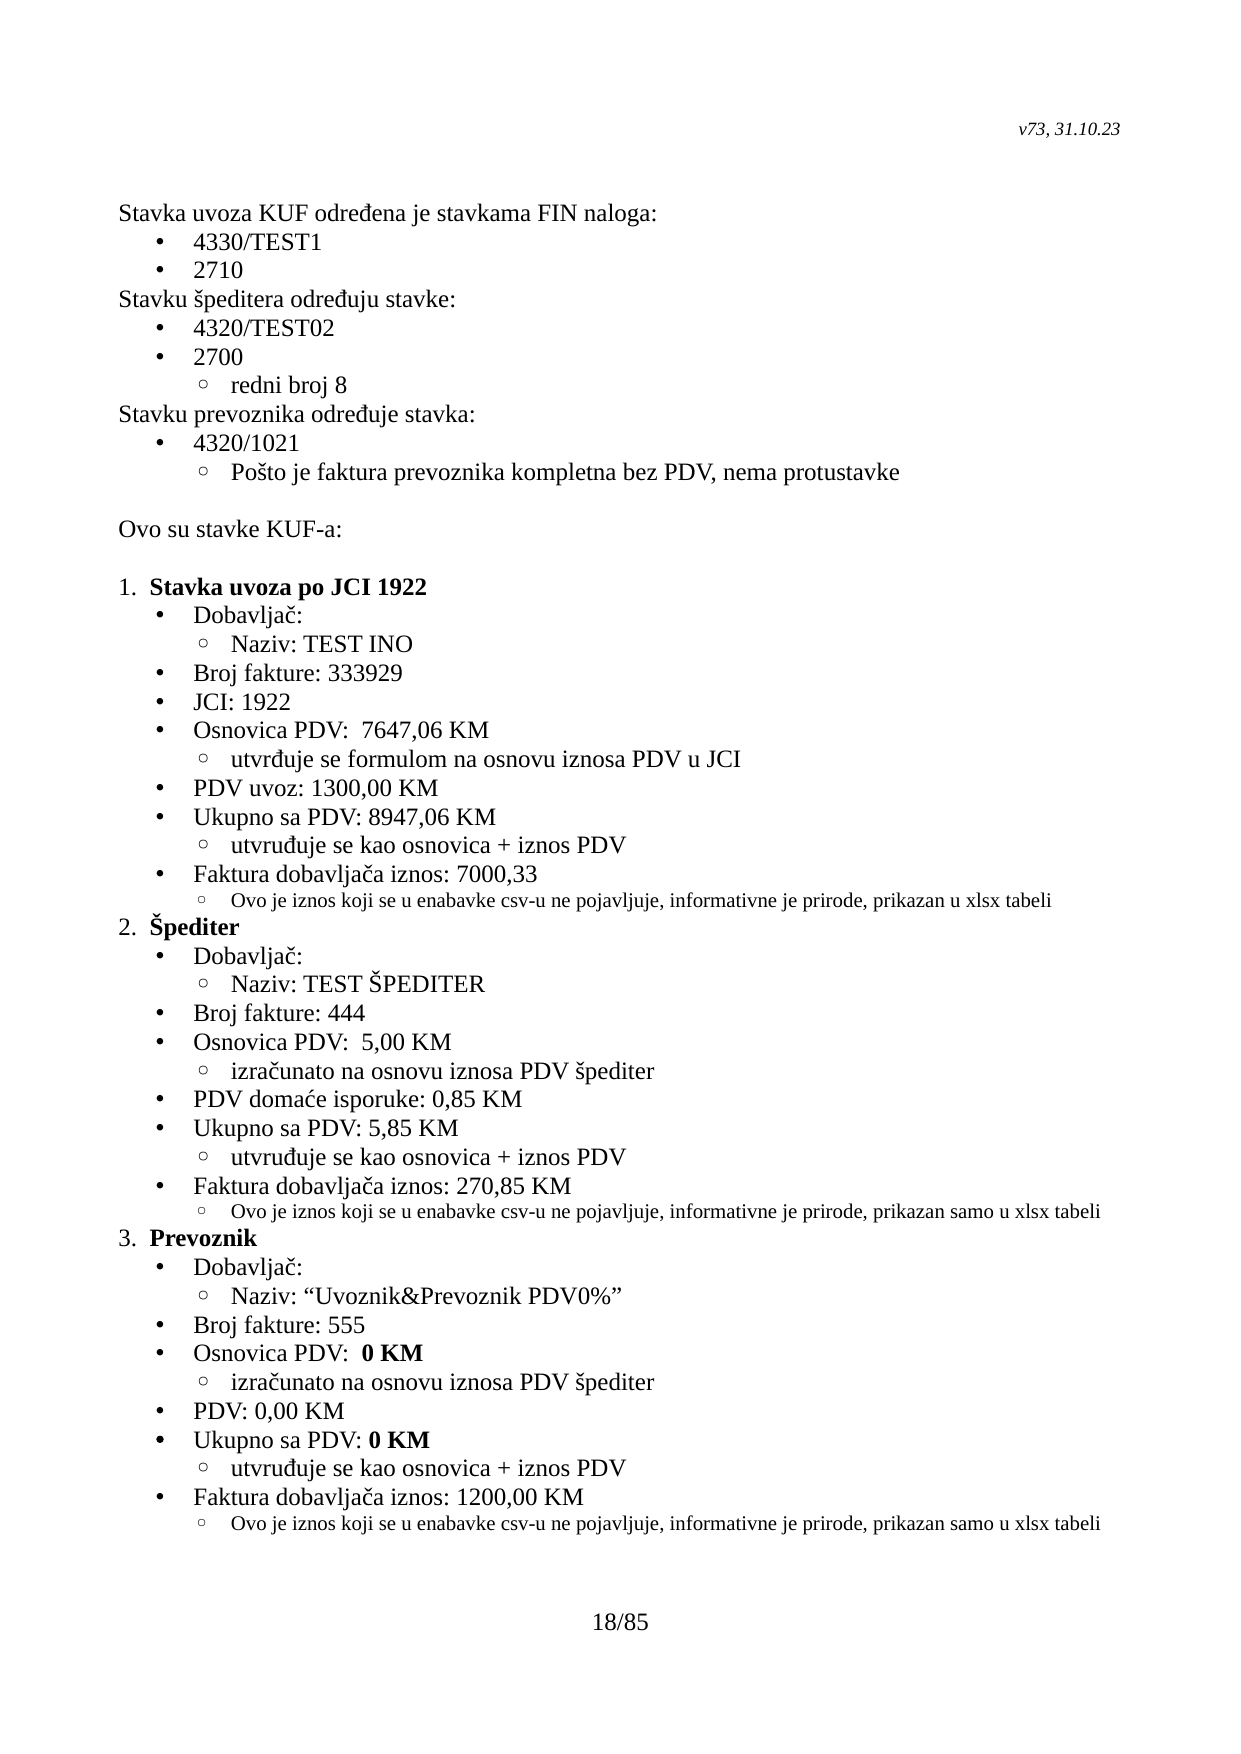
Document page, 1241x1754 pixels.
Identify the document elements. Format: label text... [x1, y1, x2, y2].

list Osnovica PDV: 7647,06 KM [156, 715, 1122, 744]
list utvruđuje se kao osnovica + iznos PDV [193, 830, 1122, 859]
list Naziv: “Uvoznik&Prevoznik PDV0%” [193, 1281, 1122, 1310]
list Faktura dobavljača iznos: 270,85 KM [156, 1171, 1122, 1199]
list Broj fakture: 444 [156, 998, 1122, 1027]
list PDV uvoz: 1300,00 KM [156, 773, 1122, 802]
list Naziv: TEST INO [193, 629, 1122, 658]
list Broj fakture: 333929 [156, 658, 1122, 687]
list Ukupno sa PDV: 8947,06 KM [156, 802, 1122, 830]
list Ovo je iznos koji se u enabavke csv-u ne pojavljuje, informativne je prirode, prikazan samo u xlsx tabeli [193, 1511, 1122, 1535]
list 4320/TEST02 [156, 313, 1122, 342]
text Stavka uvoza KUF određena je stavkama FIN naloga: [118, 198, 1122, 227]
list Dobavljač: [156, 941, 1122, 969]
list PDV: 0,00 KM [156, 1396, 1122, 1425]
list 2710 [156, 255, 1122, 284]
list Faktura dobavljača iznos: 7000,33 [156, 859, 1122, 888]
list 4320/1021 [156, 428, 1122, 457]
list JCI: 1922 [156, 687, 1122, 715]
list Osnovica PDV: 5,00 KM [156, 1027, 1122, 1056]
list Ovo je iznos koji se u enabavke csv-u ne pojavljuje, informativne je prirode, prikazan samo u xlsx tabeli [193, 1199, 1122, 1223]
list izračunato na osnovu iznosa PDV špediter [193, 1367, 1122, 1396]
list utvruđuje se kao osnovica + iznos PDV [193, 1142, 1122, 1171]
list 2700 [156, 342, 1122, 370]
list redni broj 8 [193, 370, 1122, 399]
text Ovo su stavke KUF-a: [118, 514, 1122, 543]
text Stavku špeditera određuju stavke: [118, 284, 1122, 313]
list Pošto je faktura prevoznika kompletna bez PDV, nema protustavke [193, 457, 1122, 485]
list Dobavljač: [156, 1252, 1122, 1281]
text 3. Prevoznik [118, 1223, 1122, 1252]
text 2. Špediter [118, 912, 1122, 941]
list Ovo je iznos koji se u enabavke csv-u ne pojavljuje, informativne je prirode, prikazan u xlsx tabeli [193, 888, 1122, 912]
list Osnovica PDV: 0 KM [156, 1338, 1122, 1367]
list Naziv: TEST ŠPEDITER [193, 969, 1122, 998]
list PDV domaće isporuke: 0,85 KM [156, 1084, 1122, 1113]
list Ukupno sa PDV: 5,85 KM [156, 1113, 1122, 1142]
list 4330/TEST1 [156, 227, 1122, 255]
list Ukupno sa PDV: 0 KM [156, 1425, 1122, 1453]
list utvrđuje se formulom na osnovu iznosa PDV u JCI [193, 744, 1122, 773]
list Broj fakture: 555 [156, 1310, 1122, 1338]
text 1. Stavka uvoza po JCI 1922 [118, 572, 1122, 600]
list Faktura dobavljača iznos: 1200,00 KM [156, 1482, 1122, 1511]
list izračunato na osnovu iznosa PDV špediter [193, 1056, 1122, 1084]
list Dobavljač: [156, 600, 1122, 629]
list utvruđuje se kao osnovica + iznos PDV [193, 1453, 1122, 1482]
text Stavku prevoznika određuje stavka: [118, 399, 1122, 428]
